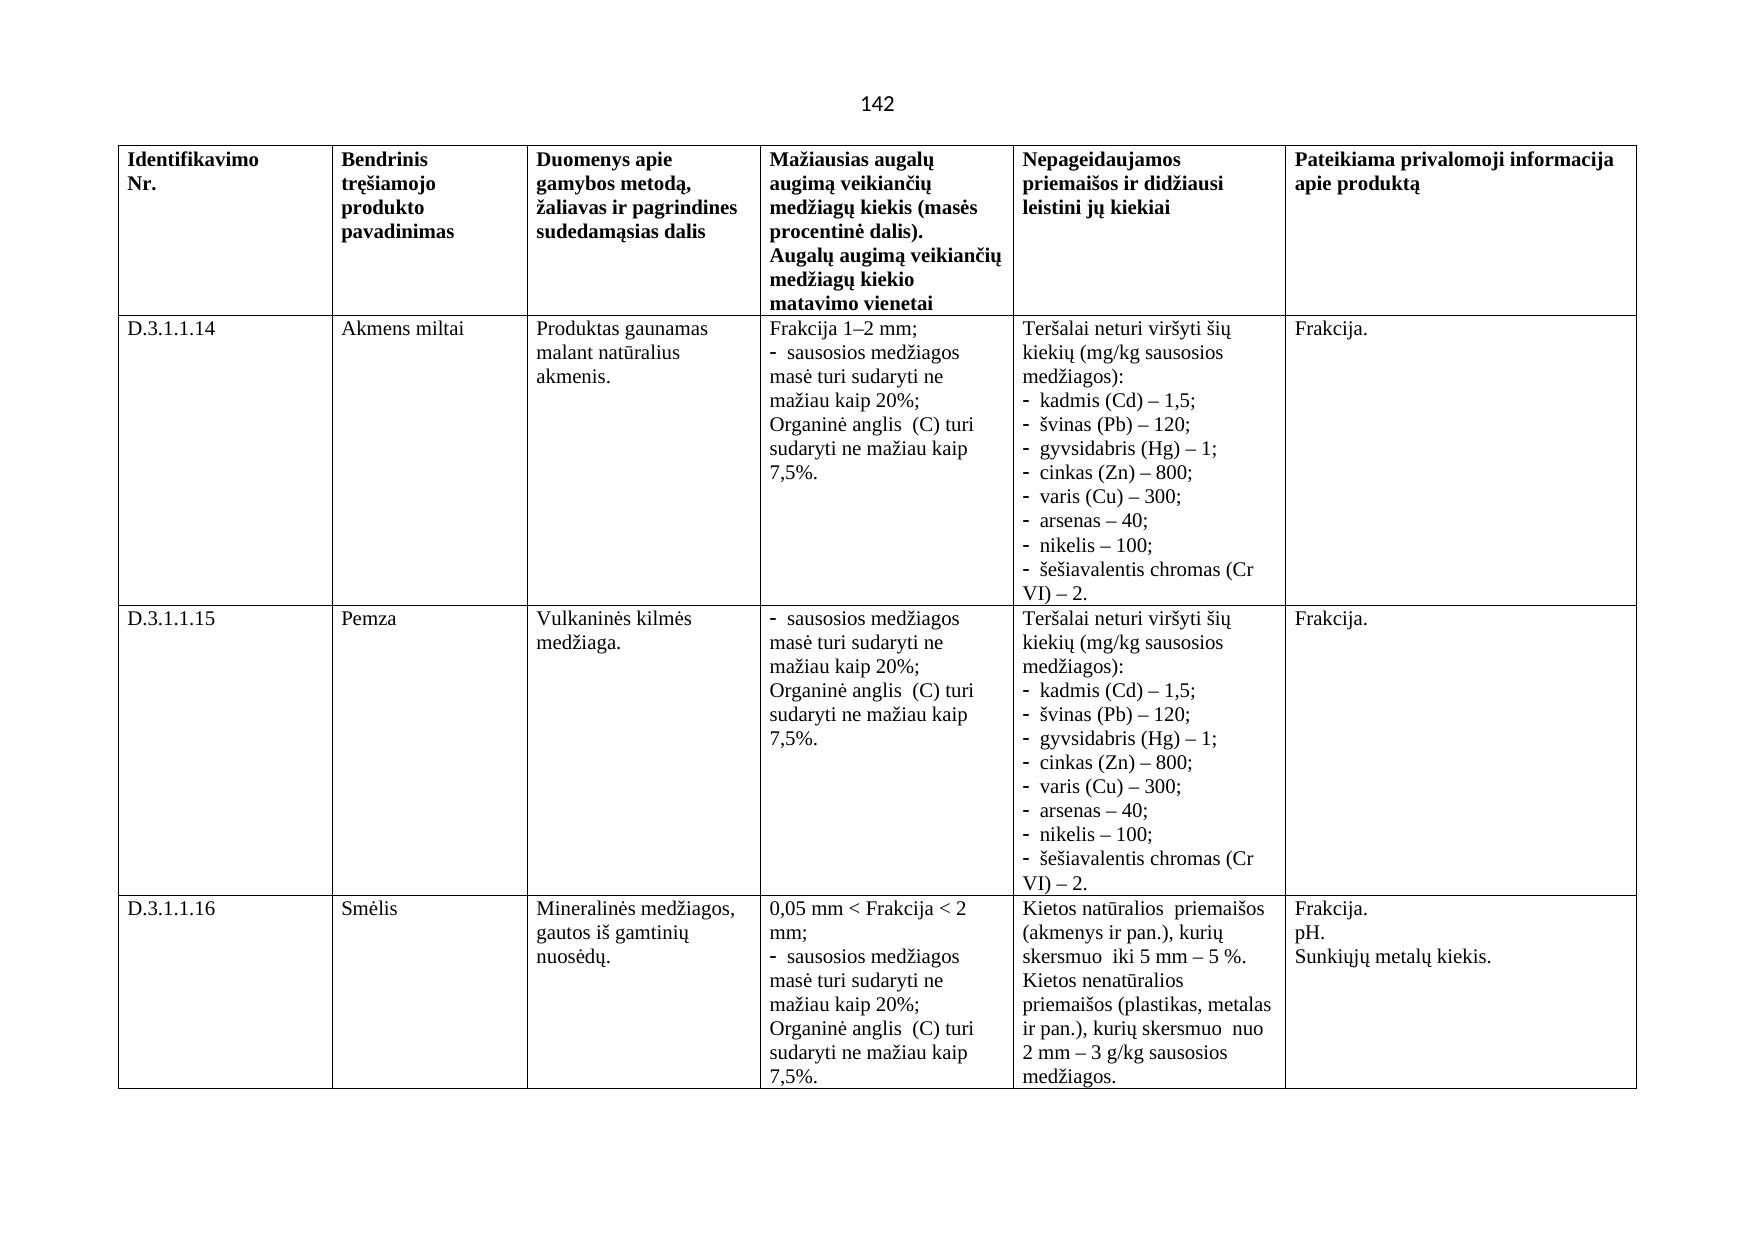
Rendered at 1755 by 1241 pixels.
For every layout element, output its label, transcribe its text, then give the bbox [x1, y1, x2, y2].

table_cell Mineralinės medžiagos, gautos iš gamtinių nuosėdų. [528, 896, 760, 1088]
table_header Pateikiama privalomoji informacija apie produktą [1286, 146, 1636, 315]
table_cell Smėlis [333, 896, 527, 1088]
table_cell Frakcija. pH. Sunkiųjų metalų kiekis. [1286, 896, 1636, 1088]
table_cell Produktas gaunamas malant natūralius akmenis. [528, 316, 760, 605]
table_cell Frakcija. [1286, 606, 1636, 894]
table_cell Kietos natūralios priemaišos (akmenys ir pan.), kurių skersmuo iki 5 mm – 5 %. Kietos nenatūralios priemaišos (plastikas, metalas ir pan.), kurių skersmuo nuo 2 mm – 3 g/kg sausosios medžiagos. [1014, 896, 1285, 1088]
table_cell Teršalai neturi viršyti šių kiekių (mg/kg sausosios medžiagos): kadmis (Cd) – 1,5; švinas (Pb) – 120; gyvsidabris (Hg) – 1; cinkas (Zn) – 800; varis (Cu) – 300; arsenas – 40; nikelis – 100; šešiavalentis chromas (Cr VI) – 2. [1014, 606, 1285, 894]
table_cell D.3.1.1.16 [119, 896, 332, 1088]
table_cell Frakcija. [1286, 316, 1636, 605]
table_cell D.3.1.1.14 [119, 316, 332, 605]
table_cell D.3.1.1.15 [119, 606, 332, 894]
table_cell Teršalai neturi viršyti šių kiekių (mg/kg sausosios medžiagos): kadmis (Cd) – 1,5; švinas (Pb) – 120; gyvsidabris (Hg) – 1; cinkas (Zn) – 800; varis (Cu) – 300; arsenas – 40; nikelis – 100; šešiavalentis chromas (Cr VI) – 2. [1014, 316, 1285, 605]
table_header Duomenys apie gamybos metodą, žaliavas ir pagrindines sudedamąsias dalis [528, 146, 760, 315]
table_cell sausosios medžiagos masė turi sudaryti ne mažiau kaip 20%; Organinė anglis (C) turi sudaryti ne mažiau kaip 7,5%. [761, 606, 1013, 894]
table_cell 0,05 mm < Frakcija < 2 mm; sausosios medžiagos masė turi sudaryti ne mažiau kaip 20%; Organinė anglis (C) turi sudaryti ne mažiau kaip 7,5%. [761, 896, 1013, 1088]
table_header Mažiausias augalų augimą veikiančių medžiagų kiekis (masės procentinė dalis). Augalų augimą veikiančių medžiagų kiekio matavimo vienetai [761, 146, 1013, 315]
table_cell Akmens miltai [333, 316, 527, 605]
table_header Bendrinis tręšiamojo produkto pavadinimas [333, 146, 527, 315]
table_cell Pemza [333, 606, 527, 894]
table_header Identifikavimo Nr. [119, 146, 332, 315]
table_cell Frakcija 1–2 mm; sausosios medžiagos masė turi sudaryti ne mažiau kaip 20%; Organinė anglis (C) turi sudaryti ne mažiau kaip 7,5%. [761, 316, 1013, 605]
table_cell Vulkaninės kilmės medžiaga. [528, 606, 760, 894]
table_header Nepageidaujamos priemaišos ir didžiausi leistini jų kiekiai [1014, 146, 1285, 315]
